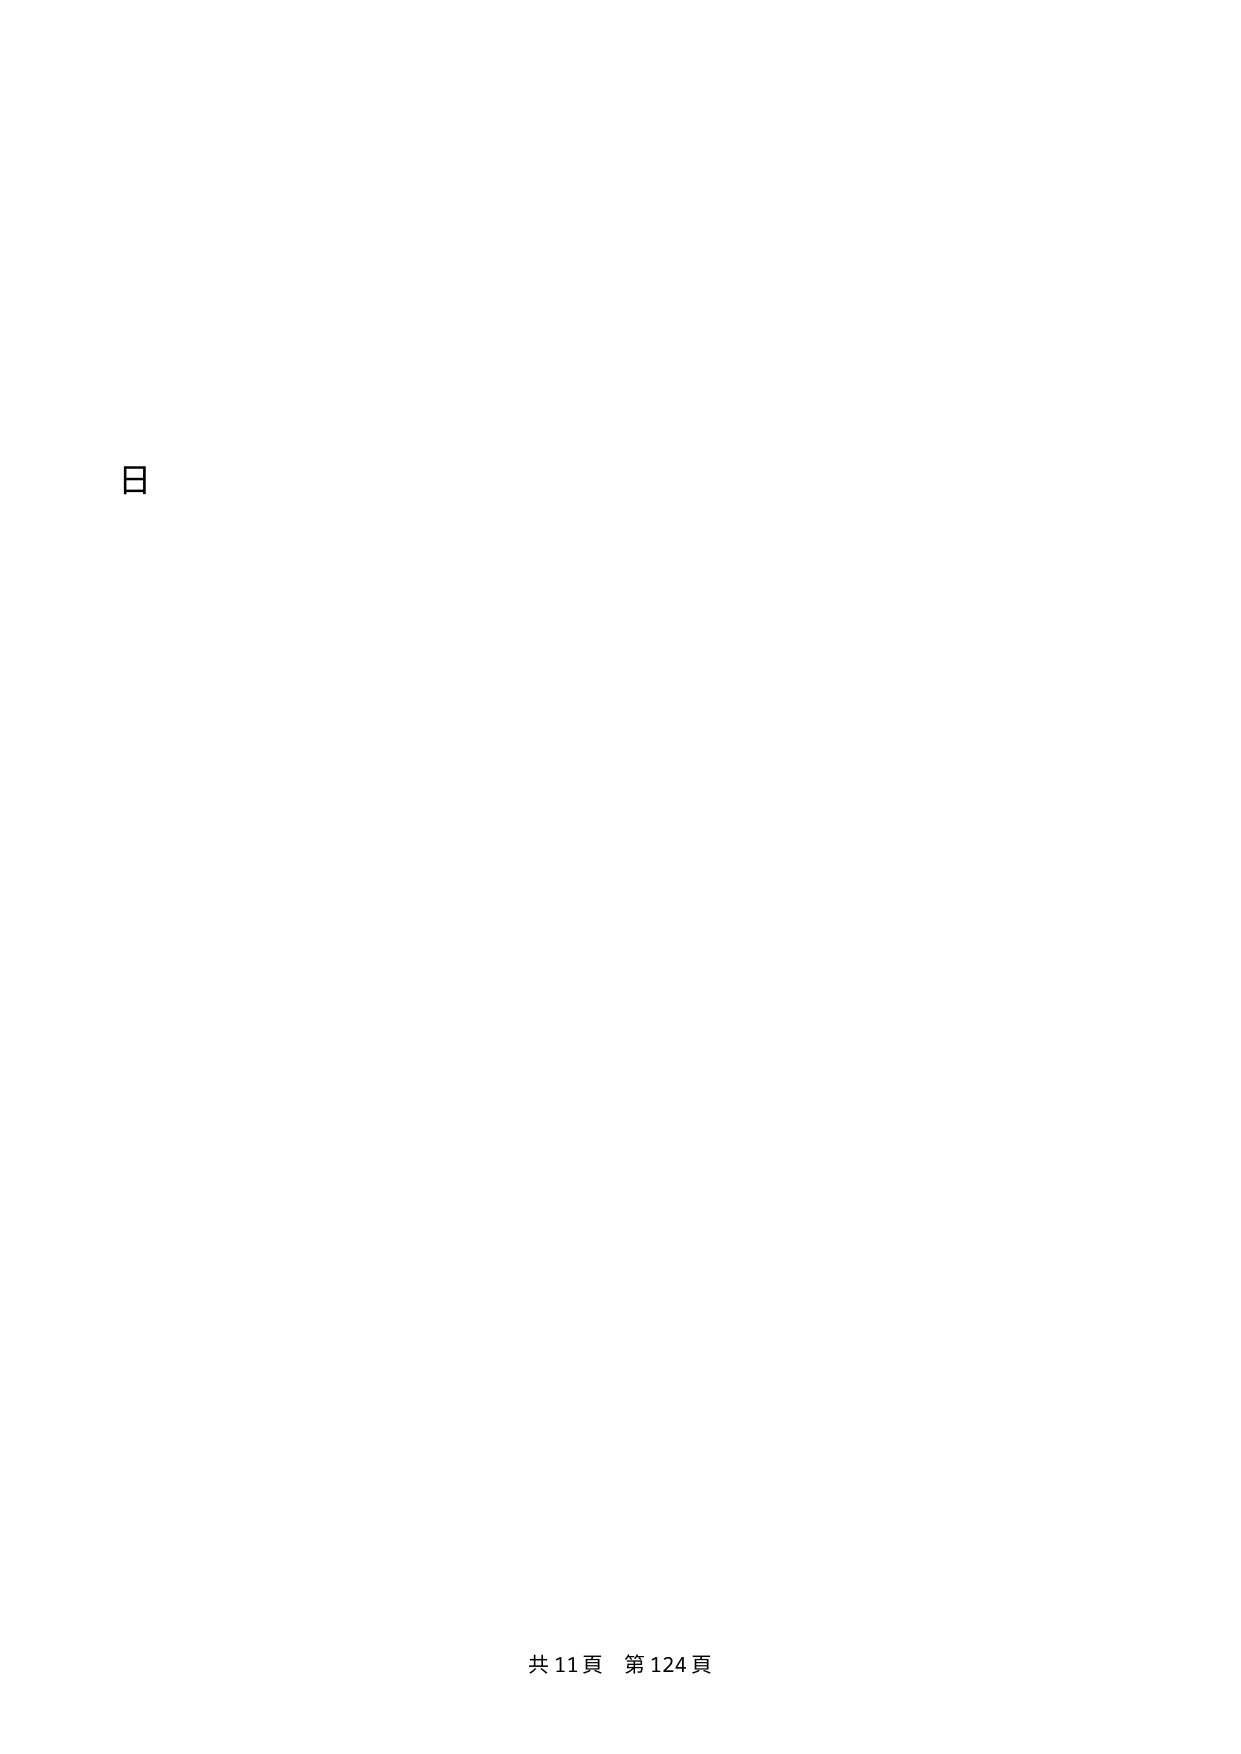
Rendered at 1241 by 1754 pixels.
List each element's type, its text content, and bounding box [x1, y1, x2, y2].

text 日 [118, 436, 1122, 499]
